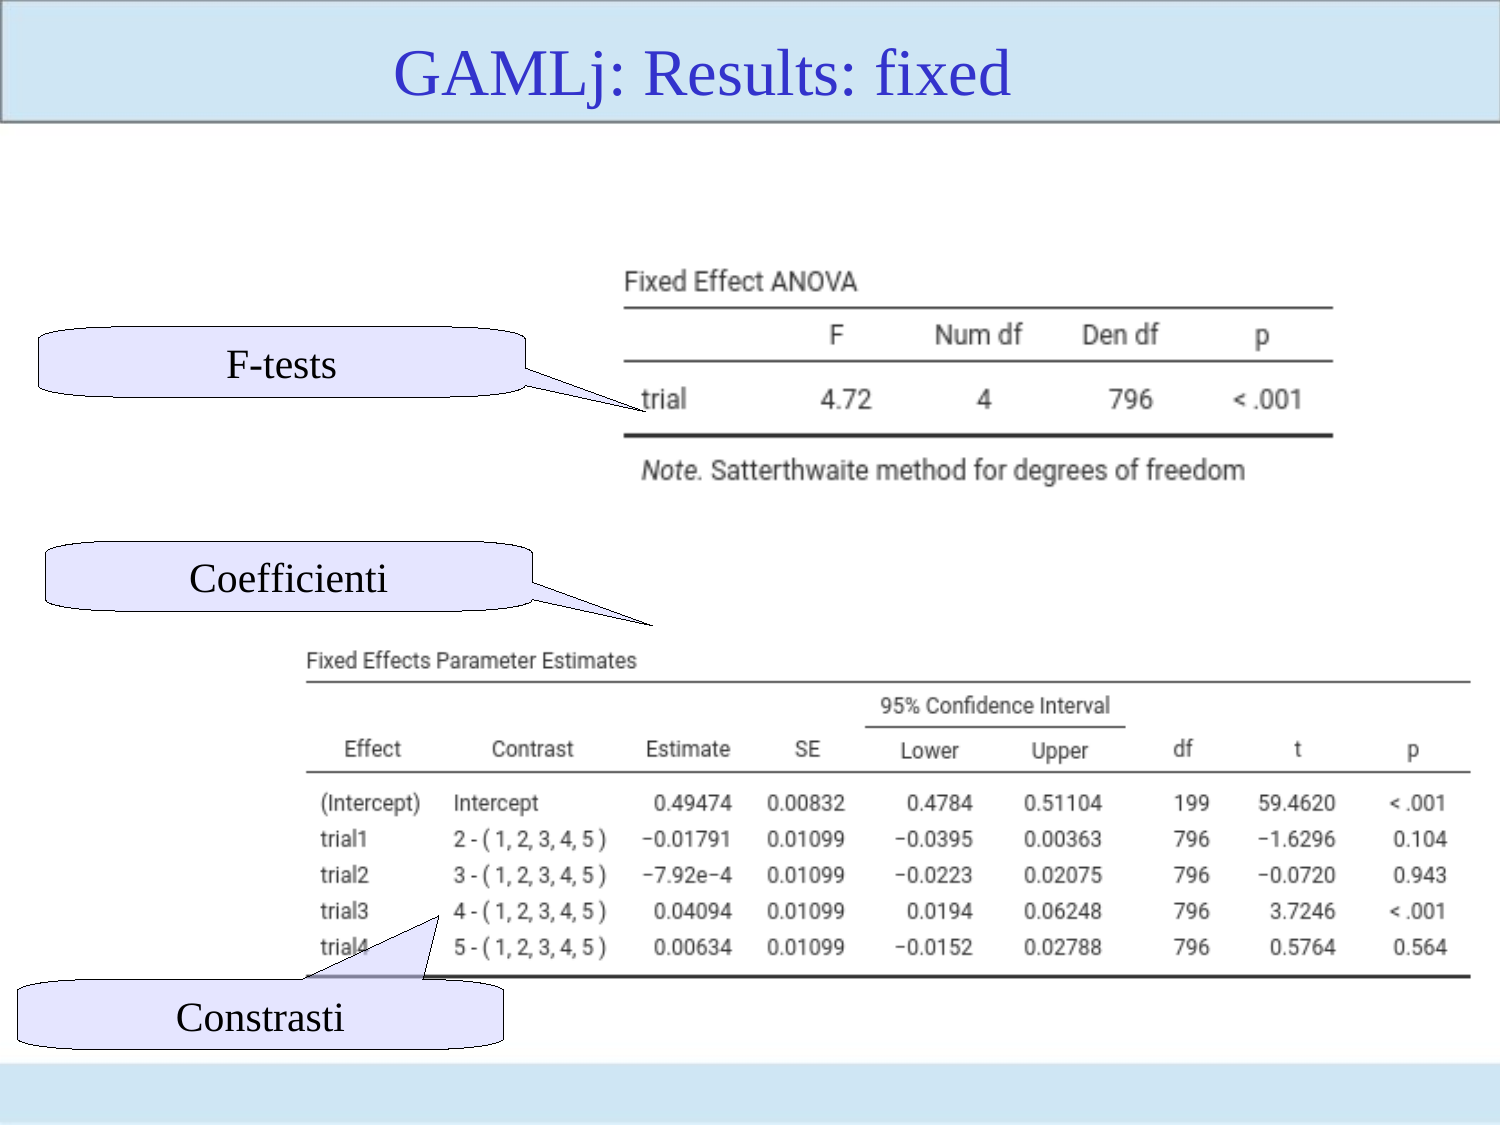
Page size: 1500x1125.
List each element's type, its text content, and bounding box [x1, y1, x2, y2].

text_box F-tests [38, 326, 646, 412]
text_box Coefficienti [45, 541, 653, 626]
title GAMLj: Results: fixed [230, 19, 1193, 120]
text_box Constrasti [17, 915, 504, 1050]
picture [0, 0, 1500, 1125]
